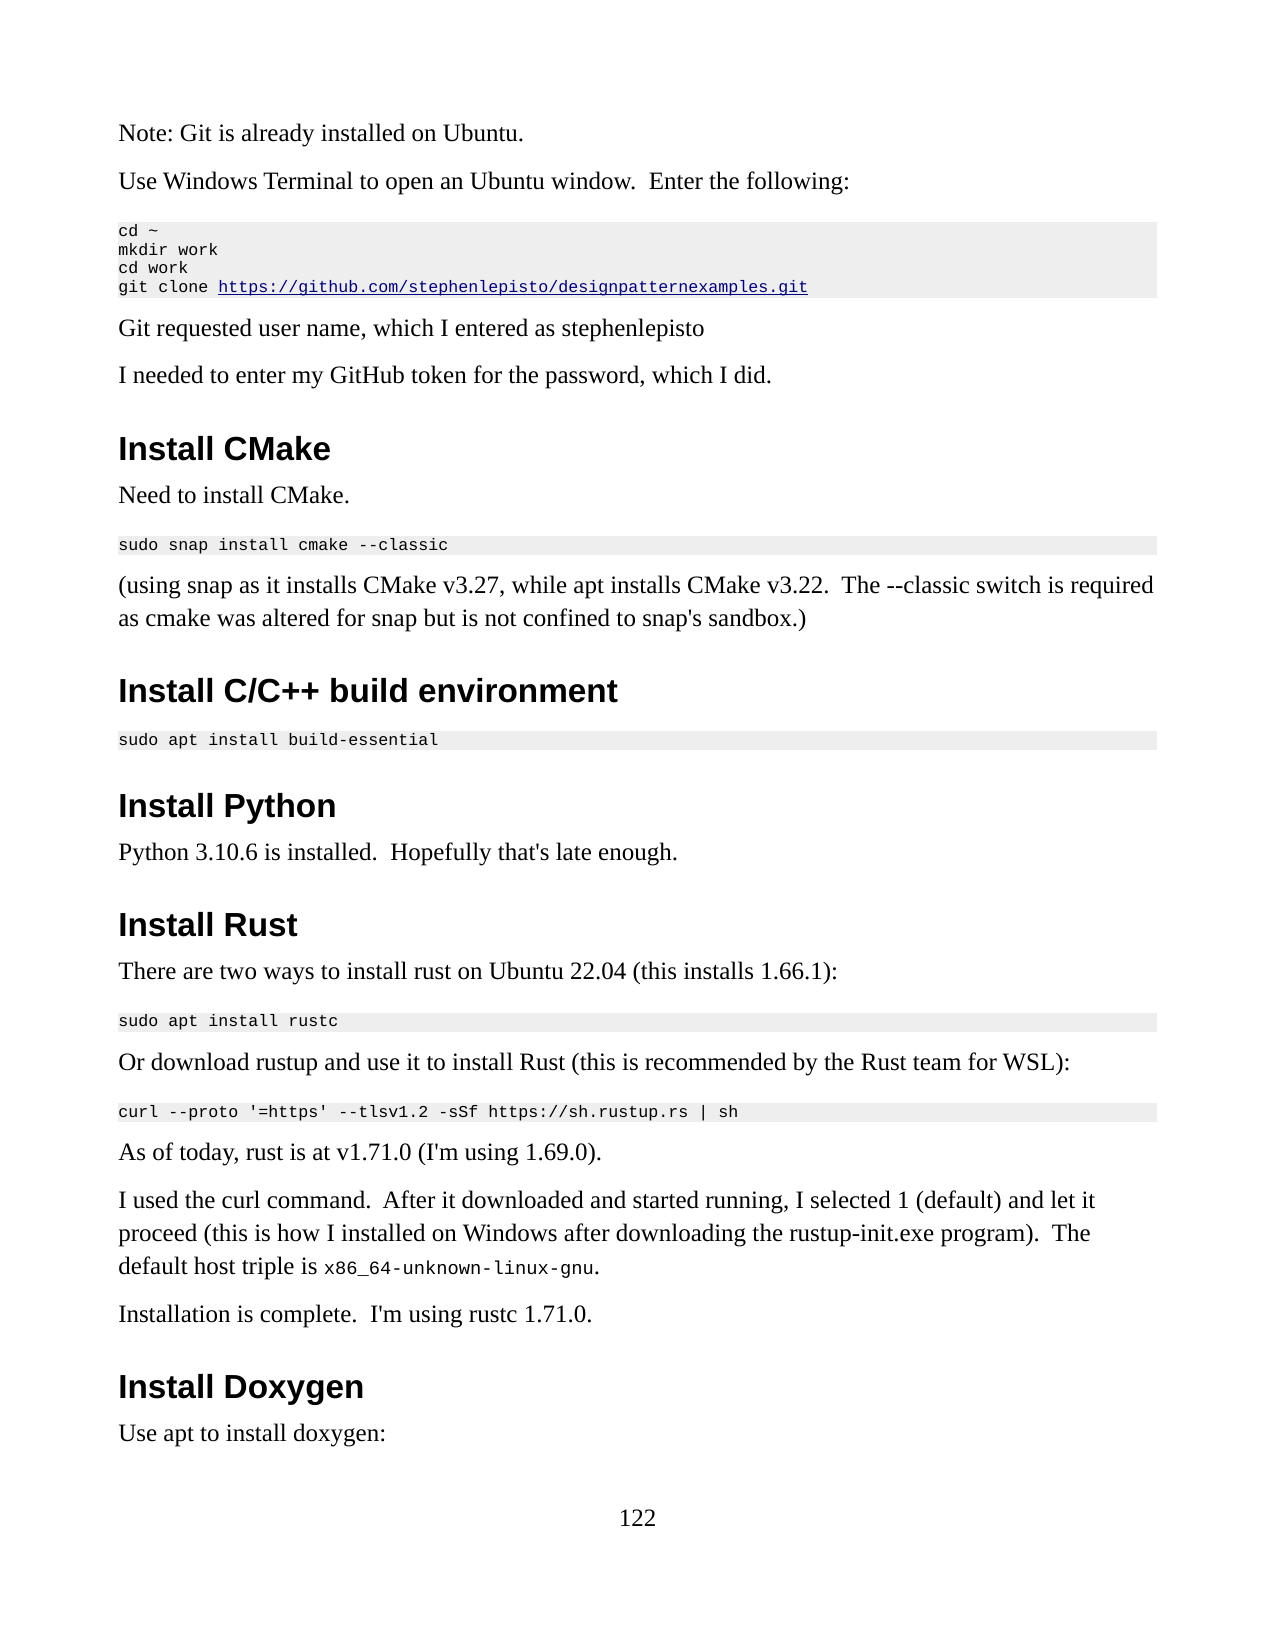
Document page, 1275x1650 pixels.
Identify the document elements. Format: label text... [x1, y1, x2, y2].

text Need to install CMake. [118, 480, 1157, 508]
text cd ~ [118, 222, 1157, 241]
text Note: Git is already installed on Ubuntu. [118, 118, 1157, 147]
subtitle Install Python [118, 786, 1157, 824]
text I used the curl command. After it downloaded and started running, I selected 1 (default) and let it proceed (this is how I installed on Windows after downloading the rustup-init.exe program). The default host triple is x86_64-unknown-linux-gnu. [118, 1185, 1157, 1280]
text Or download rustup and use it to install Rust (this is recommended by the Rust team for WSL): [118, 1047, 1157, 1076]
text git clone https://github.com/stephenlepisto/designpatternexamples.git [118, 279, 1157, 298]
text Use apt to install doxygen: [118, 1418, 1157, 1447]
text I needed to enter my GitHub token for the password, which I did. [118, 360, 1157, 389]
text Use Windows Terminal to open an Ubuntu window. Enter the following: [118, 166, 1157, 194]
subtitle Install CMake [118, 429, 1157, 467]
text mkdir work [118, 241, 1157, 260]
text curl --proto '=https' --tlsv1.2 -sSf https://sh.rustup.rs | sh [118, 1103, 1157, 1122]
text cd work [118, 260, 1157, 279]
text sudo snap install cmake --classic [118, 536, 1157, 555]
text (using snap as it installs CMake v3.27, while apt installs CMake v3.22. The --classic switch is required as cmake was altered for snap but is not confined to snap's sandbox.) [118, 570, 1157, 632]
subtitle Install Rust [118, 906, 1157, 944]
text sudo apt install rustc [118, 1013, 1157, 1032]
text Python 3.10.6 is installed. Hopefully that's late enough. [118, 837, 1157, 866]
subtitle Install C/C++ build environment [118, 672, 1157, 710]
text As of today, rust is at v1.71.0 (I'm using 1.69.0). [118, 1137, 1157, 1166]
text Git requested user name, which I entered as stephenlepisto [118, 313, 1157, 341]
text sudo apt install build-essential [118, 731, 1157, 750]
subtitle Install Doxygen [118, 1367, 1157, 1406]
text Installation is complete. I'm using rustc 1.71.0. [118, 1299, 1157, 1327]
text There are two ways to install rust on Ubuntu 22.04 (this installs 1.66.1): [118, 956, 1157, 985]
